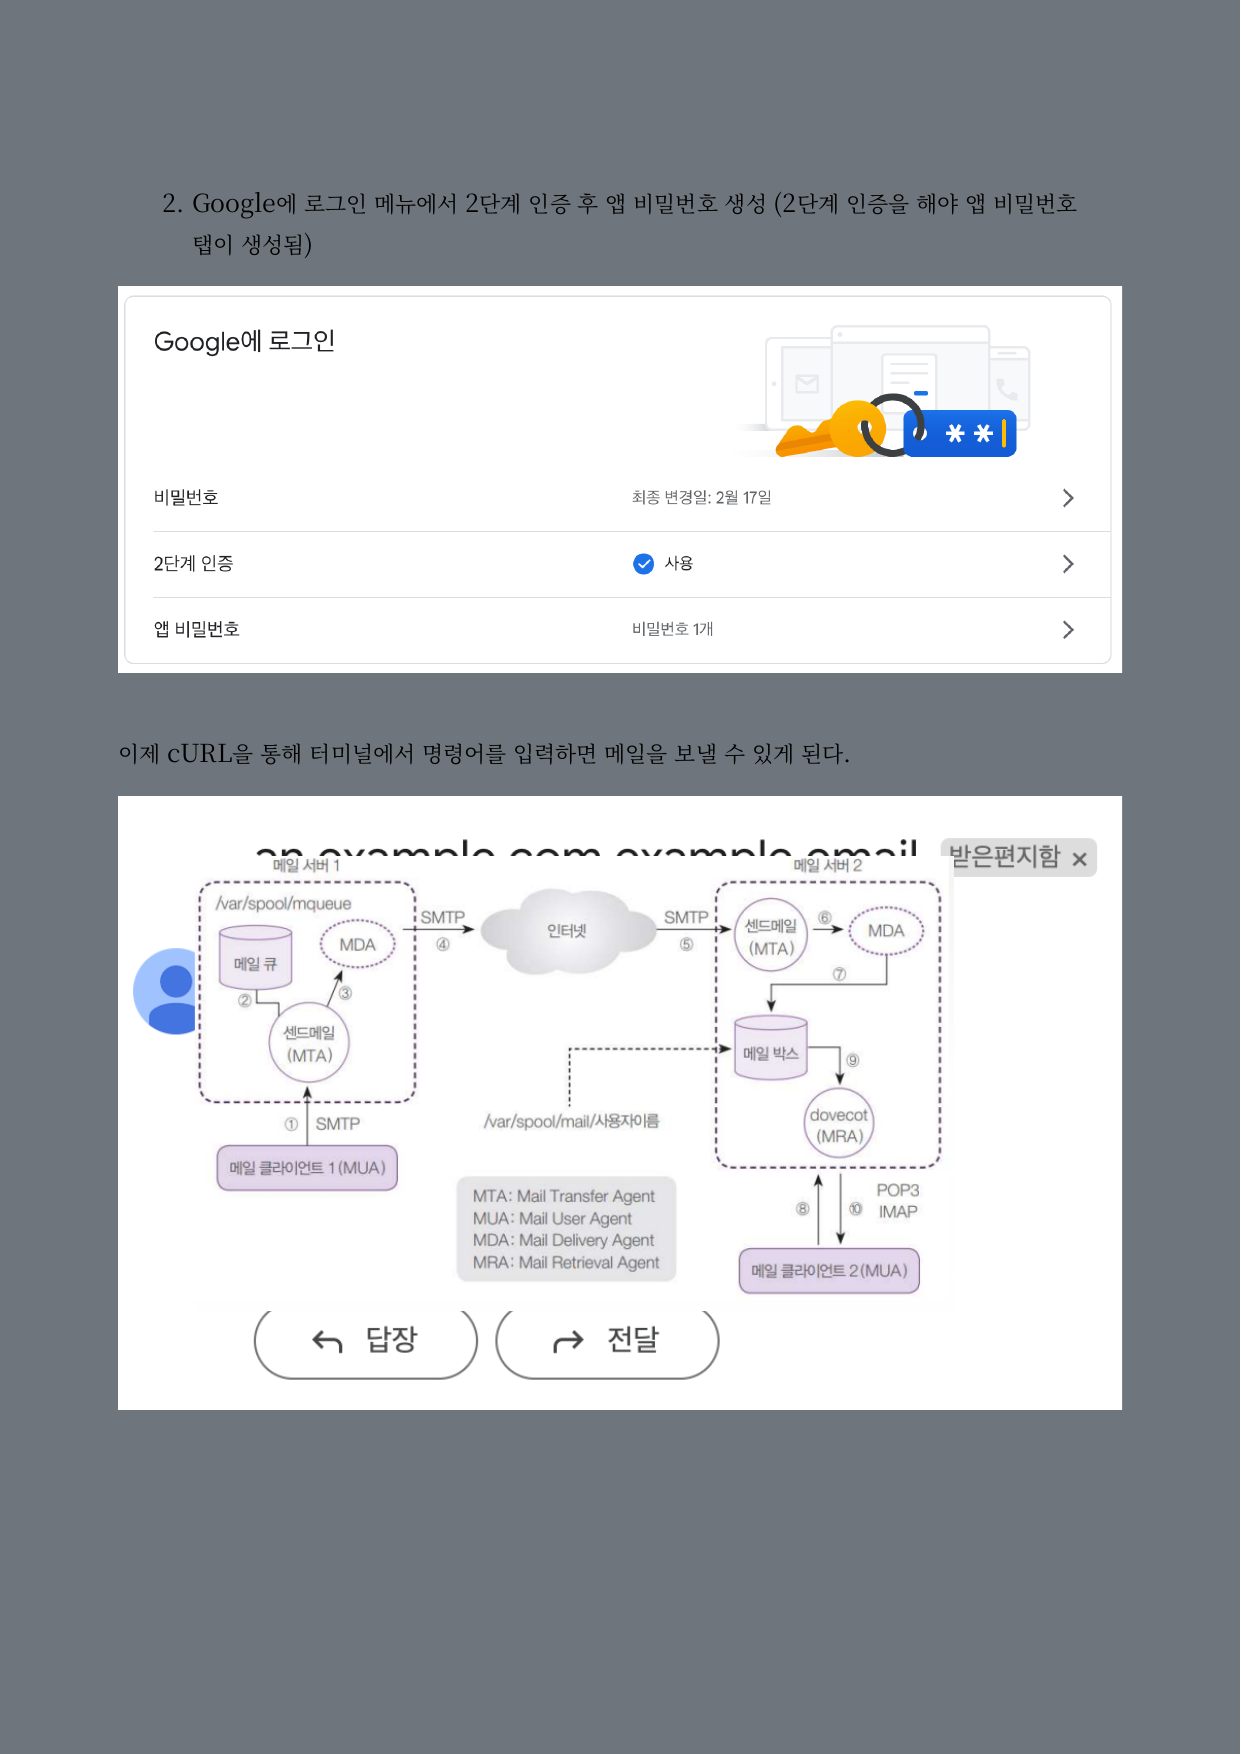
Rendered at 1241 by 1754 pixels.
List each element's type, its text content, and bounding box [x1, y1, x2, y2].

text [118, 1410, 1122, 1446]
text 이제 cURL을 통해 터미널에서 명령어를 입력하면 메일을 보낼 수 있게 된다. [118, 733, 1122, 796]
picture [118, 796, 1123, 1410]
picture [118, 286, 1123, 673]
list Google에 로그인 메뉴에서 2단계 인증 후 앱 비밀번호 생성 (2단계 인증을 해야 앱 비밀번호 탭이 생성됨) [162, 183, 1122, 261]
